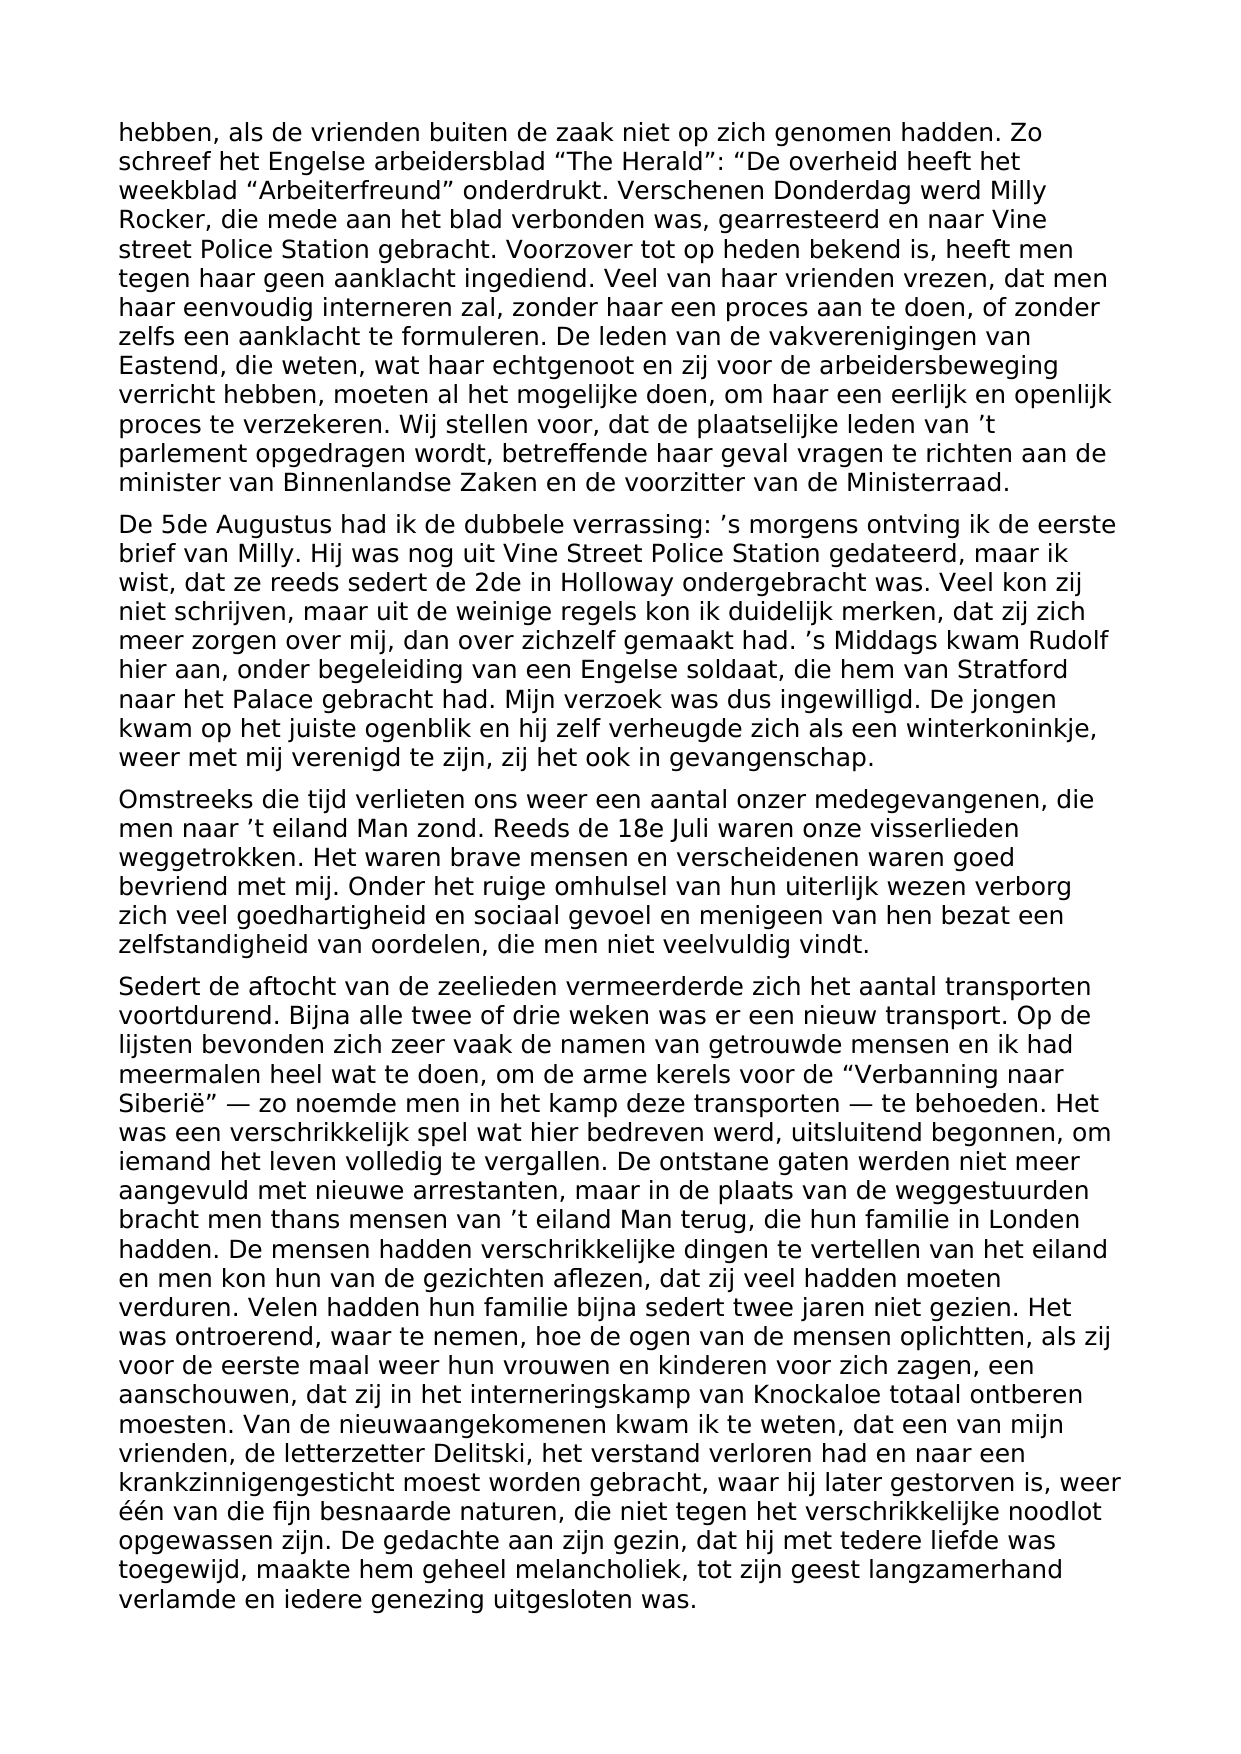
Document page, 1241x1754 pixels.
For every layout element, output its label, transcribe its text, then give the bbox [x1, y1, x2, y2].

text Sedert de aftocht van de zeelieden vermeerderde zich het aantal transporten voortdurend. Bijna alle twee of drie weken was er een nieuw transport. Op de lijsten bevonden zich zeer vaak de namen van getrouwde mensen en ik had meermalen heel wat te doen, om de arme kerels voor de “Verbanning naar Siberië” — zo noemde men in het kamp deze transporten — te behoeden. Het was een verschrikkelijk spel wat hier bedreven werd, uitsluitend begonnen, om iemand het leven volledig te vergallen. De ontstane gaten werden niet meer aangevuld met nieuwe arrestanten, maar in de plaats van de weggestuurden bracht men thans mensen van ’t eiland Man terug, die hun familie in Londen hadden. De mensen hadden verschrikkelijke dingen te vertellen van het eiland en men kon hun van de gezichten aflezen, dat zij veel hadden moeten verduren. Velen hadden hun familie bijna sedert twee jaren niet gezien. Het was ontroerend, waar te nemen, hoe de ogen van de mensen oplichtten, als zij voor de eerste maal weer hun vrouwen en kinderen voor zich zagen, een aanschouwen, dat zij in het interneringskamp van Knockaloe totaal ontberen moesten. Van de nieuwaangekomenen kwam ik te weten, dat een van mijn vrienden, de letterzetter Delitski, het verstand verloren had en naar een krankzinnigengesticht moest worden gebracht, waar hij later gestorven is, weer één van die fijn besnaarde naturen, die niet tegen het verschrikkelijke noodlot opgewassen zijn. De gedachte aan zijn gezin, dat hij met tedere liefde was toegewijd, maakte hem geheel melancholiek, tot zijn geest langzamerhand verlamde en iedere genezing uitgesloten was. [118, 972, 1122, 1614]
text De 5de Augustus had ik de dubbele verrassing: ’s morgens ontving ik de eerste brief van Milly. Hij was nog uit Vine Street Police Station gedateerd, maar ik wist, dat ze reeds sedert de 2de in Holloway ondergebracht was. Veel kon zij niet schrijven, maar uit de weinige regels kon ik duidelijk merken, dat zij zich meer zorgen over mij, dan over zichzelf gemaakt had. ’s Middags kwam Rudolf hier aan, onder begeleiding van een Engelse soldaat, die hem van Stratford naar het Palace gebracht had. Mijn verzoek was dus ingewilligd. De jongen kwam op het juiste ogenblik en hij zelf verheugde zich als een winterkoninkje, weer met mij verenigd te zijn, zij het ook in gevangenschap. [118, 510, 1122, 772]
text hebben, als de vrienden buiten de zaak niet op zich genomen hadden. Zo schreef het Engelse arbeidersblad “The Herald”: “De overheid heeft het weekblad “Arbeiterfreund” onderdrukt. Verschenen Donderdag werd Milly Rocker, die mede aan het blad verbonden was, gearresteerd en naar Vine street Police Station gebracht. Voorzover tot op heden bekend is, heeft men tegen haar geen aanklacht ingediend. Veel van haar vrienden vrezen, dat men haar eenvoudig interneren zal, zonder haar een proces aan te doen, of zonder zelfs een aanklacht te formuleren. De leden van de vakverenigingen van Eastend, die weten, wat haar echtgenoot en zij voor de arbeidersbeweging verricht hebben, moeten al het mogelijke doen, om haar een eerlijk en openlijk proces te verzekeren. Wij stellen voor, dat de plaatselijke leden van ’t parlement opgedragen wordt, betreffende haar geval vragen te richten aan de minister van Binnenlandse Zaken en de voorzitter van de Ministerraad. [118, 118, 1122, 497]
text Omstreeks die tijd verlieten ons weer een aantal onzer medegevangenen, die men naar ’t eiland Man zond. Reeds de 18e Juli waren onze visserlieden weggetrokken. Het waren brave mensen en verscheidenen waren goed bevriend met mij. Onder het ruige omhulsel van hun uiterlijk wezen verborg zich veel goedhartigheid en sociaal gevoel en menigeen van hen bezat een zelfstandigheid van oordelen, die men niet veelvuldig vindt. [118, 785, 1122, 960]
